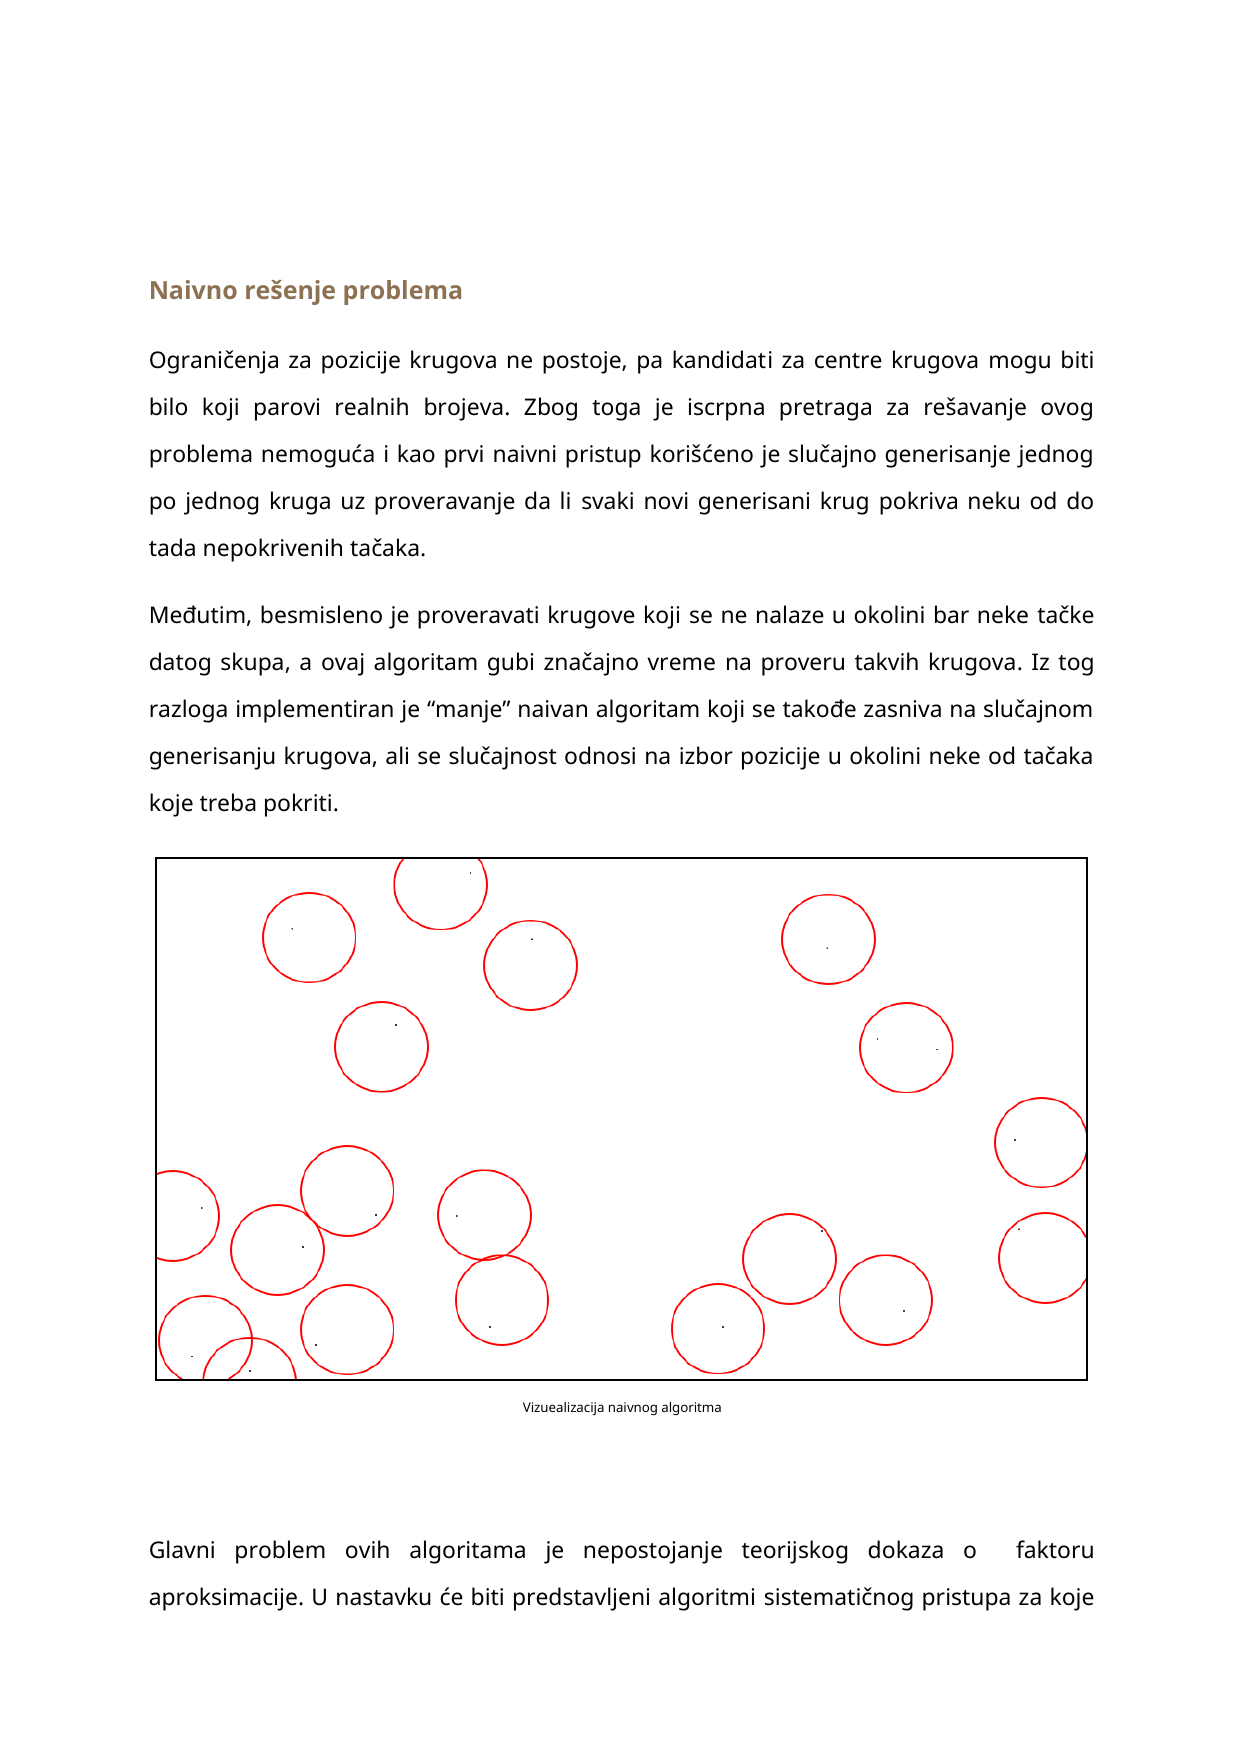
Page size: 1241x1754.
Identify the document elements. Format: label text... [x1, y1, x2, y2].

text Glavni problem ovih algoritama je nepostojanje teorijskog dokaza o faktoru aproksimacije. U nastavku će biti predstavljeni algoritmi sistematičnog pristupa za koje [148, 1534, 1094, 1612]
picture [157, 859, 1086, 1379]
text Ograničenja za pozicije krugova ne postoje, pa kandidati za centre krugova mogu biti bilo koji parovi realnih brojeva. Zbog toga je iscrpna pretraga za rešavanje ovog problema nemoguća i kao prvi naivni pristup korišćeno je slučajno generisanje jednog po jednog kruga uz proveravanje da li svaki novi generisani krug pokriva neku od do tada nepokrivenih tačaka. [148, 344, 1094, 563]
text Naivno rešenje problema [148, 272, 1094, 306]
text Vizuealizacija naivnog algoritma [148, 1379, 1094, 1430]
text Međutim, besmisleno je proveravati krugove koji se ne nalaze u okolini bar neke tačke datog skupa, a ovaj algoritam gubi značajno vreme na proveru takvih krugova. Iz tog razloga implementiran je “manje” naivan algoritam koji se takođe zasniva na slučajnom generisanju krugova, ali se slučajnost odnosi na izbor pozicije u okolini neke od tačaka koje treba pokriti. [148, 599, 1094, 818]
